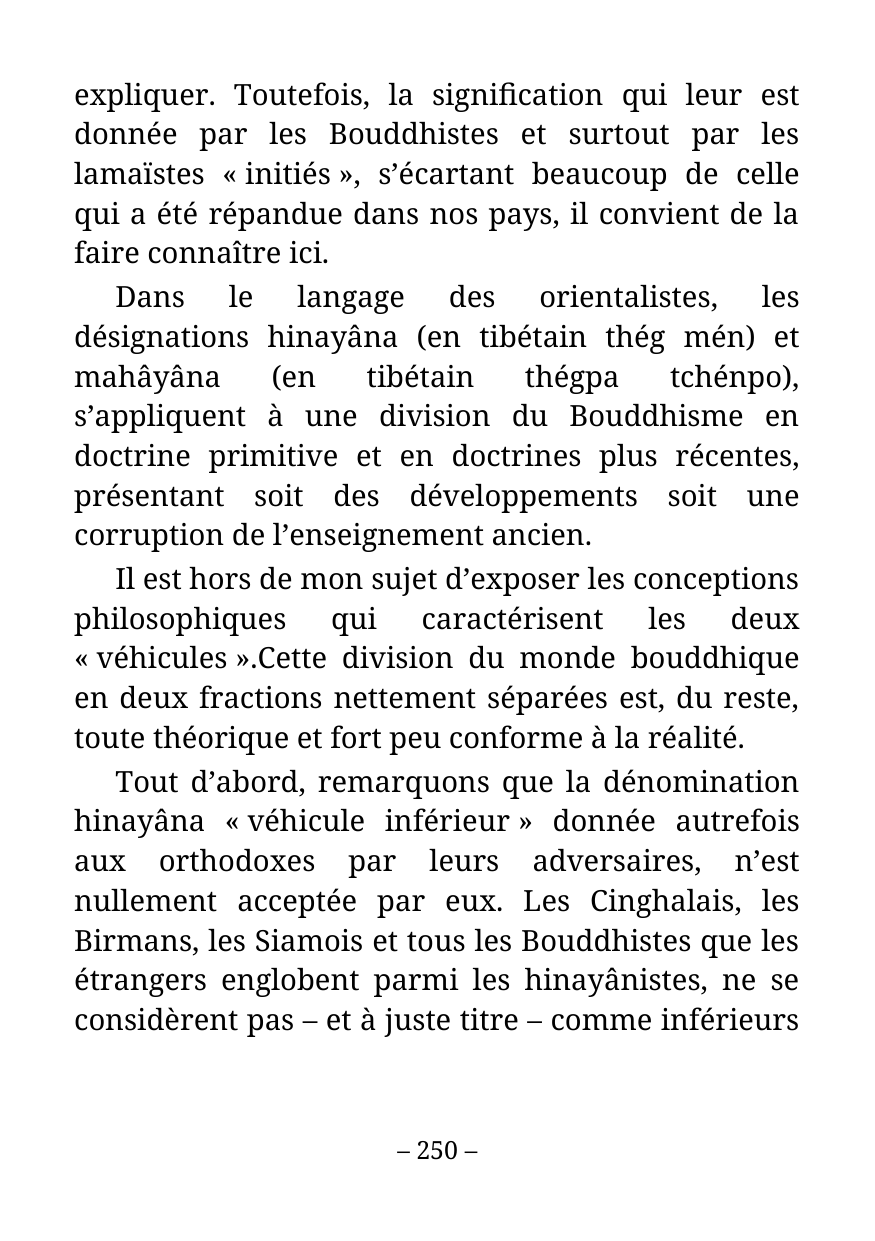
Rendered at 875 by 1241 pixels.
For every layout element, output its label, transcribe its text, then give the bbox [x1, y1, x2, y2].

text expliquer. Toutefois, la signification qui leur est donnée par les Bouddhistes et surtout par les lamaïstes « initiés », s’écartant beaucoup de celle qui a été répandue dans nos pays, il convient de la faire connaître ici. [74, 74, 800, 272]
text Tout d’abord, remarquons que la dénomination hinayâna « véhicule inférieur » donnée autrefois aux orthodoxes par leurs adversaires, n’est nullement acceptée par eux. Les Cinghalais, les Birmans, les Siamois et tous les Bouddhistes que les étrangers englobent parmi les hinayânistes, ne se considèrent pas – et à juste titre – comme inférieurs [74, 761, 800, 1039]
text Il est hors de mon sujet d’exposer les conceptions philosophiques qui caractérisent les deux « véhicules ».Cette division du monde bouddhique en deux fractions nettement séparées est, du reste, toute théorique et fort peu conforme à la réalité. [74, 558, 800, 757]
text Dans le langage des orientalistes, les désignations hinayâna (en tibétain thég mén) et mahâyâna (en tibétain thégpa tchénpo), s’appliquent à une division du Bouddhisme en doctrine primitive et en doctrines plus récentes, présentant soit des développements soit une corruption de l’enseignement ancien. [74, 276, 800, 554]
